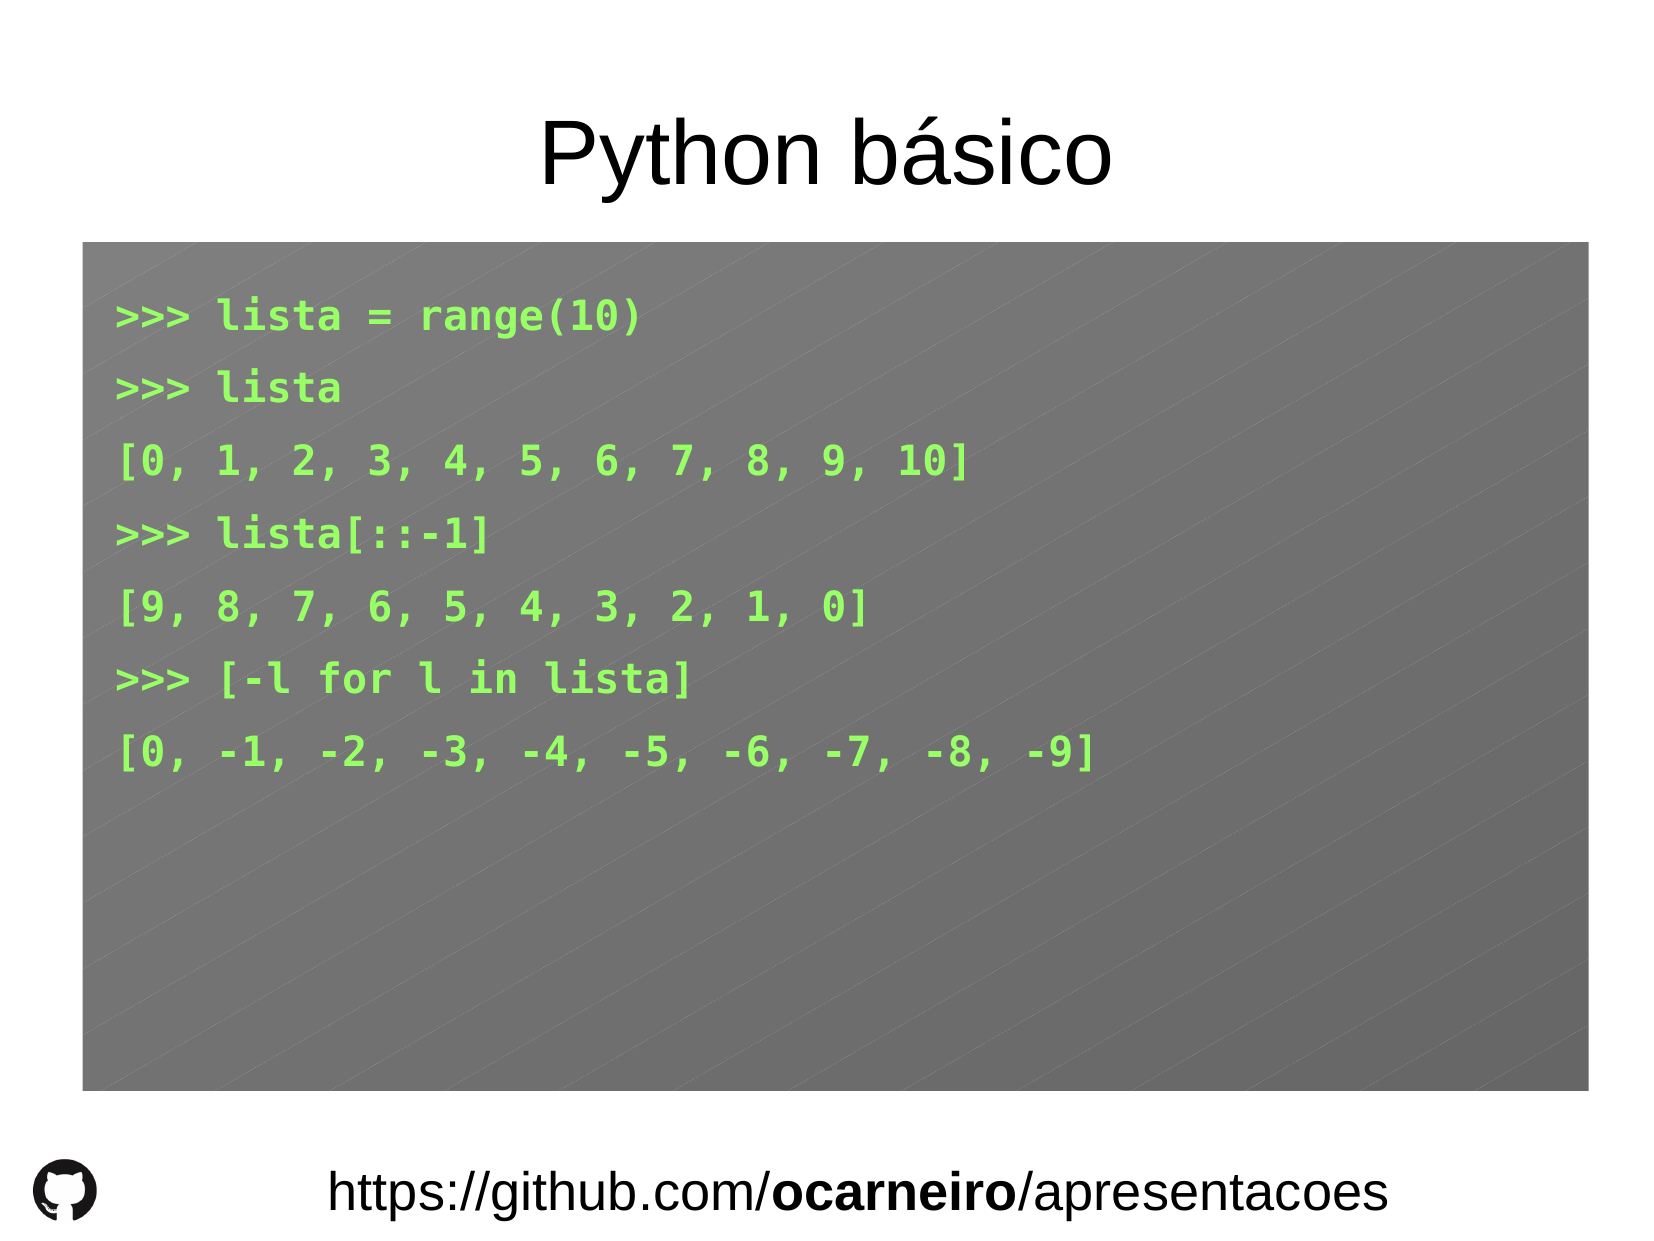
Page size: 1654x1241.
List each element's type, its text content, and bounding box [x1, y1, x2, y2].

text_box >>> lista = range(10) >>> lista [0, 1, 2, 3, 4, 5, 6, 7, 8, 9, 10] >>> lista[::-1] [9, 8, 7, 6, 5, 4, 3, 2, 1, 0] >>> [-l for l in lista] [0, -1, -2, -3, -4, -5, -6, -7, -8, -9] [100, 259, 1554, 1055]
picture [29, 1157, 99, 1223]
text_box https://github.com/ocarneiro/apresentacoes [106, 1153, 1612, 1241]
text_box [82, 242, 1589, 1091]
title Python básico [82, 49, 1571, 242]
